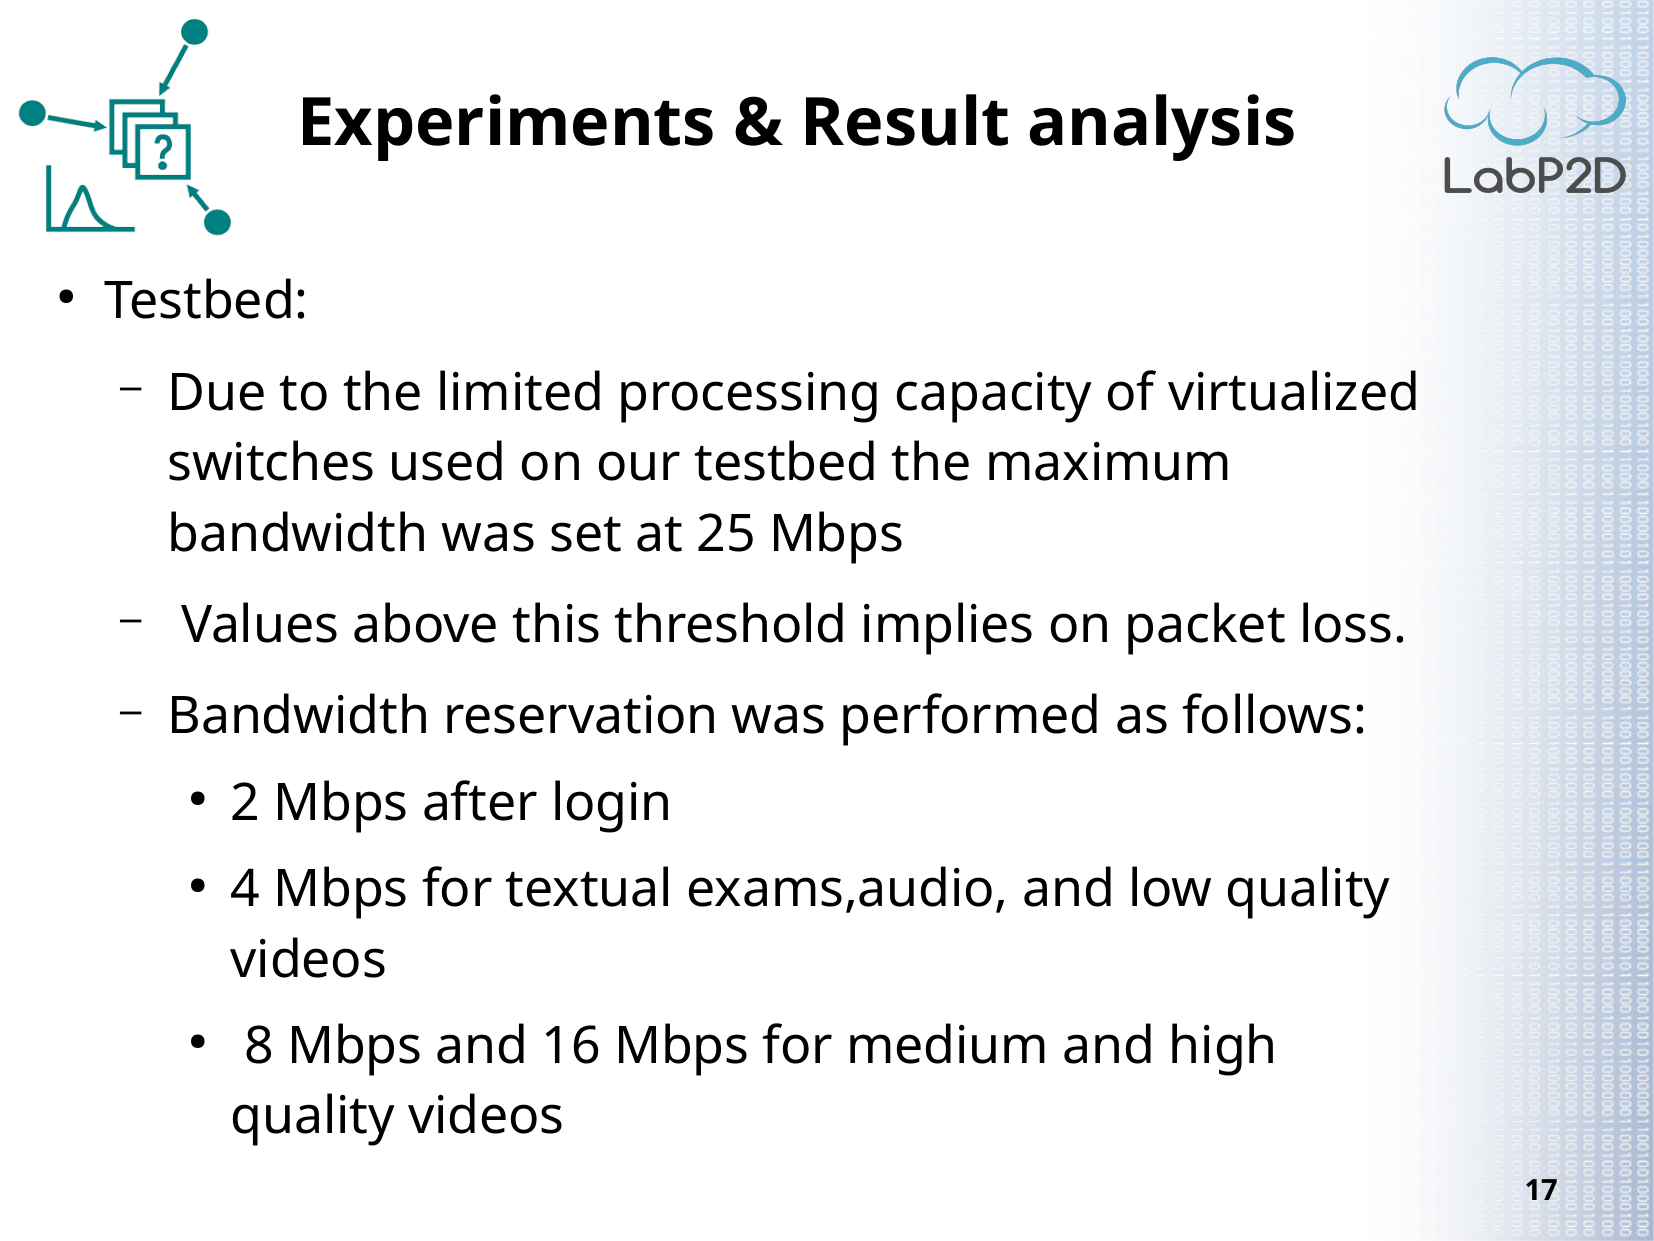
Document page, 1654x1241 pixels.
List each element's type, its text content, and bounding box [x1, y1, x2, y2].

title Experiments & Result analysis [254, 66, 1483, 174]
picture [5, 11, 254, 260]
picture [1360, 1, 1654, 1240]
list Testbed: Due to the limited processing capacity of virtualized switches used on our testbed the maximum bandwidth was set at 25 Mbps Values above this threshold implies on packet loss. Bandwidth reservation was performed as follows: 2 Mbps after login 4 Mbps for textual exams,audio, and low quality videos 8 Mbps and 16 Mbps for medium and high quality videos [41, 254, 1441, 1158]
